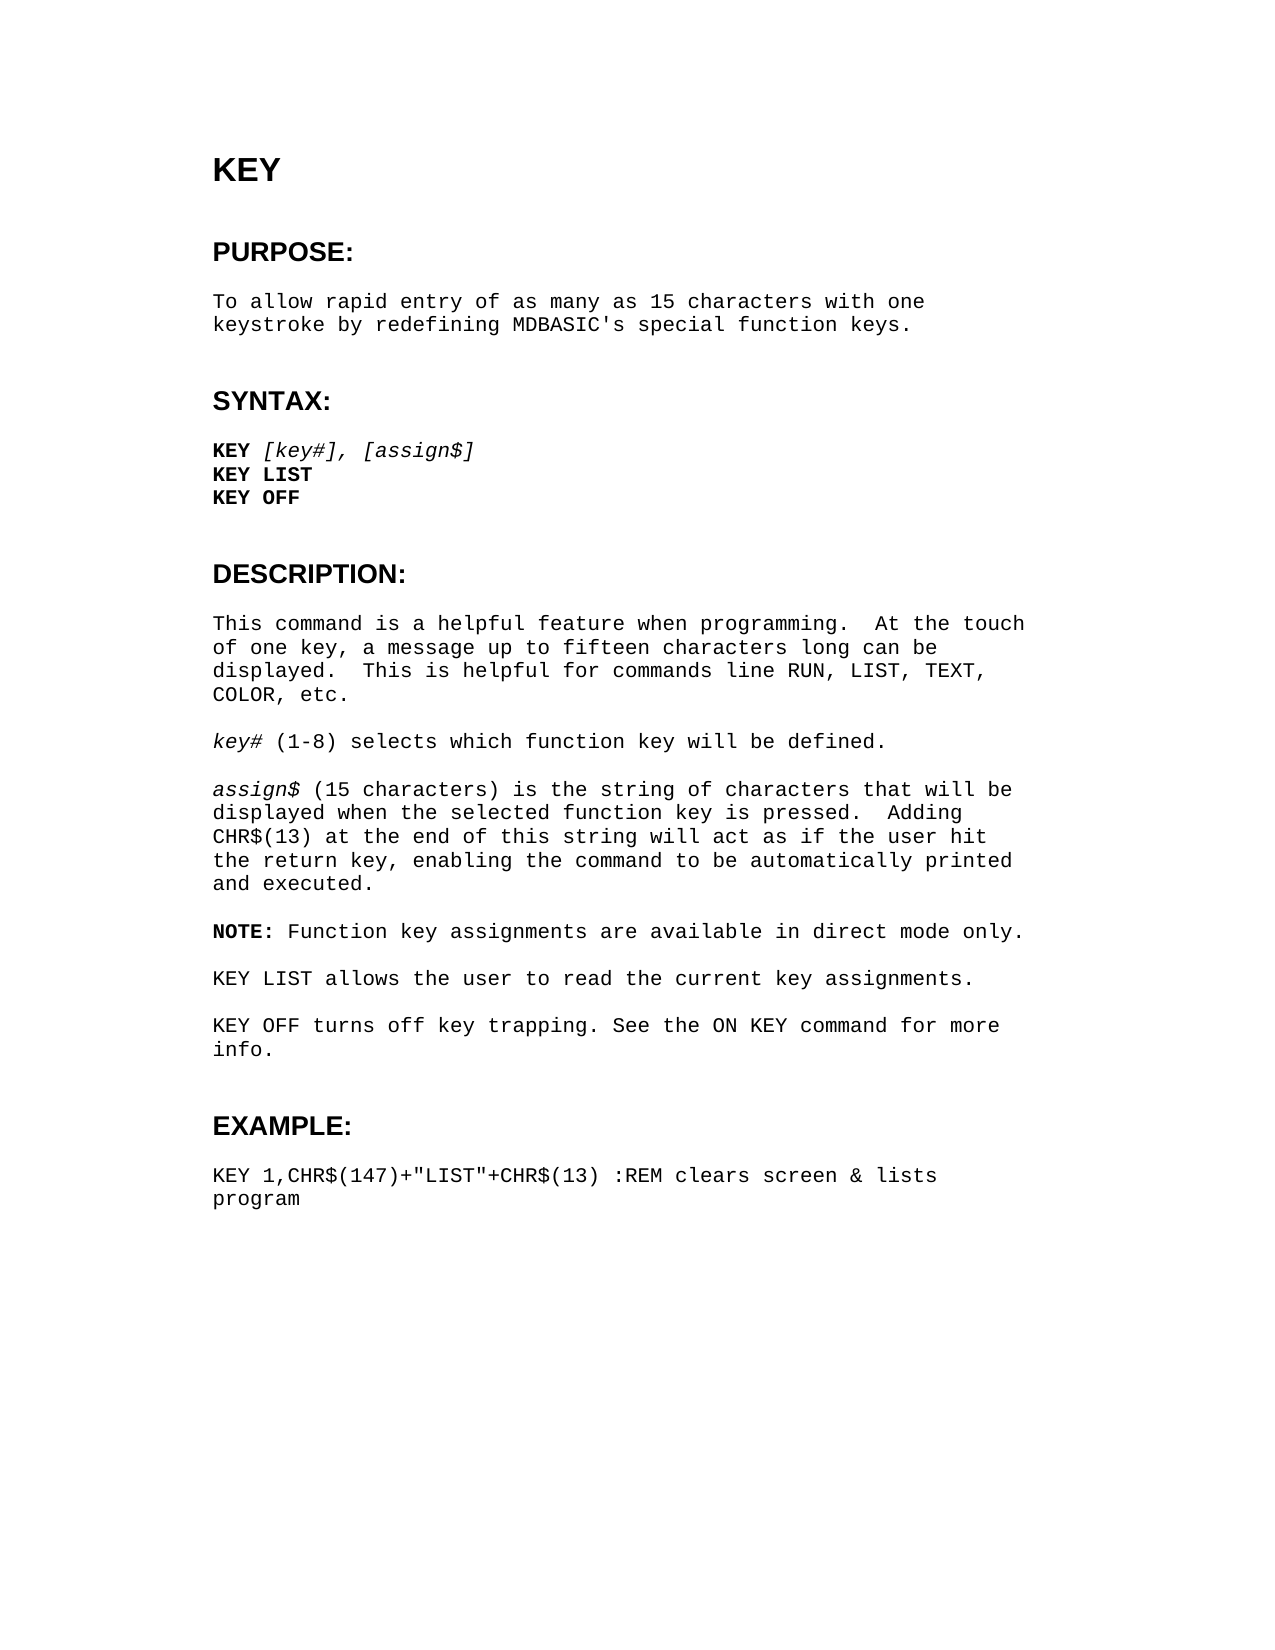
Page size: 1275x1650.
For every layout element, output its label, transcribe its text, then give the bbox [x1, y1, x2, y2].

text KEY 1,CHR$(147)+"LIST"+CHR$(13) :REM clears screen & lists program [212, 1165, 1031, 1212]
text KEY LIST [212, 464, 1031, 487]
text PURPOSE: [212, 236, 1031, 267]
text KEY [212, 150, 1031, 188]
text KEY LIST allows the user to read the current key assignments. [212, 968, 1031, 992]
text This command is a helpful feature when programming. At the touch of one key, a message up to fifteen characters long can be displayed. This is helpful for commands line RUN, LIST, TEXT, COLOR, etc. [212, 613, 1031, 708]
text assign$ (15 characters) is the string of characters that will be displayed when the selected function key is pressed. Adding CHR$(13) at the end of this string will act as if the user hit the return key, enabling the command to be automatically printed and executed. [212, 779, 1031, 897]
text SYNTAX: [212, 385, 1031, 416]
text NOTE: Function key assignments are available in direct mode only. [212, 921, 1031, 944]
text EXAMPLE: [212, 1110, 1031, 1141]
text DESCRIPTION: [212, 558, 1031, 589]
text To allow rapid entry of as many as 15 characters with one keystroke by redefining MDBASIC's special function keys. [212, 291, 1031, 338]
text key# (1-8) selects which function key will be defined. [212, 731, 1031, 755]
text KEY OFF turns off key trapping. See the ON KEY command for more info. [212, 1015, 1031, 1062]
text KEY OFF [212, 487, 1031, 511]
text KEY [key#], [assign$] [212, 440, 1031, 464]
